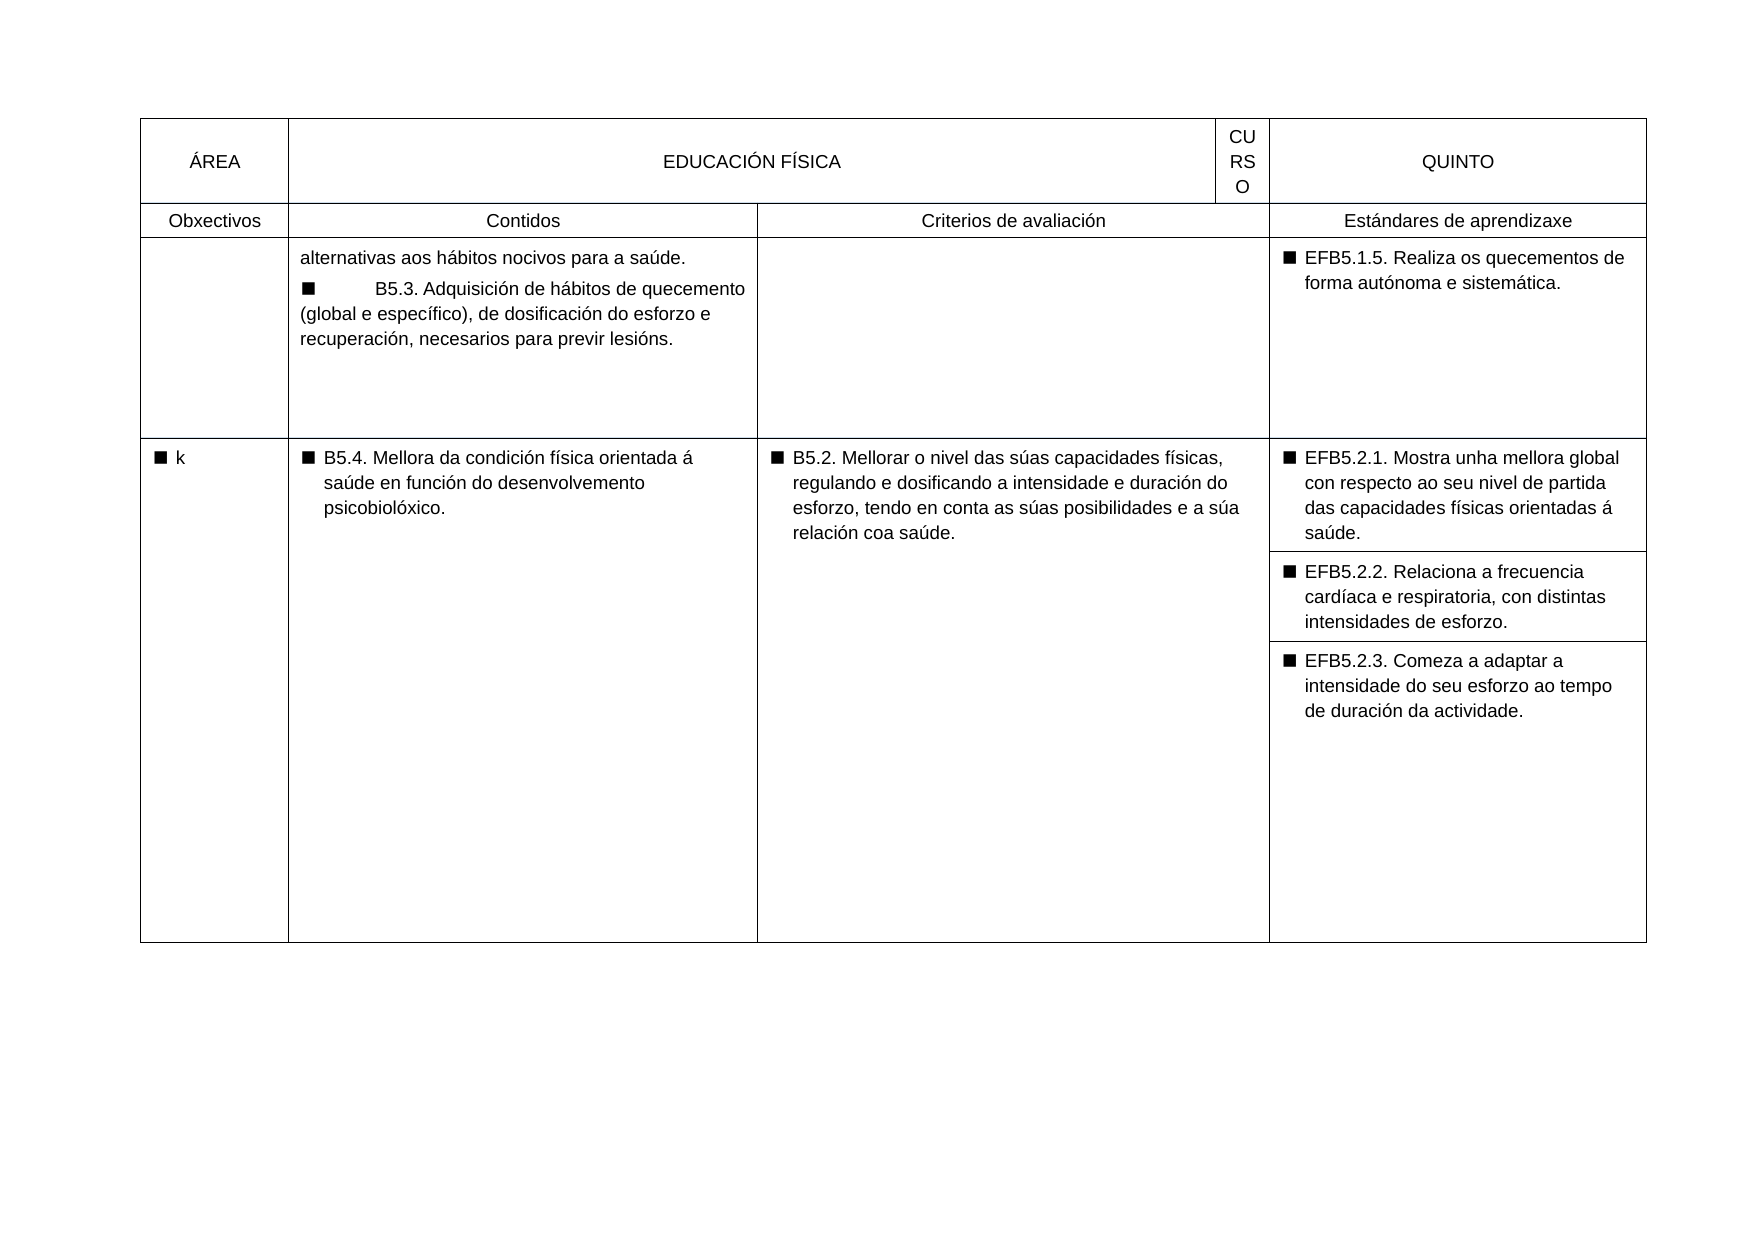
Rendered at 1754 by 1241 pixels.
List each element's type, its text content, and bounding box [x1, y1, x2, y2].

table_header EDUCACIÓN FÍSICA [289, 119, 1215, 202]
table_cell B5.4. Mellora da condición física orientada á saúde en función do desenvolvemento psicobiolóxico. [289, 439, 757, 551]
table_cell Estándares de aprendizaxe [1270, 204, 1646, 237]
table_header CURSO [1216, 119, 1269, 202]
table_header ÁREA [141, 119, 288, 202]
table_cell B5.2. Mellorar o nivel das súas capacidades físicas, regulando e dosificando a intensidade e duración do esforzo, tendo en conta as súas posibilidades e a súa relación coa saúde. [758, 439, 1269, 551]
table_cell Contidos [289, 204, 757, 237]
table_cell EFB5.2.1. Mostra unha mellora global con respecto ao seu nivel de partida das capacidades físicas orientadas á saúde. [1270, 439, 1646, 551]
table_cell Criterios de avaliación [758, 204, 1269, 237]
table_header QUINTO [1270, 119, 1646, 202]
table_cell EFB5.1.5. Realiza os quecementos de forma autónoma e sistemática. [1270, 238, 1646, 437]
table_cell k [141, 439, 288, 551]
table_cell Obxectivos [141, 204, 288, 237]
table_cell EFB5.2.2. Relaciona a frecuencia cardíaca e respiratoria, con distintas intensidades de esforzo. [1270, 552, 1646, 641]
table_cell EFB5.2.3. Comeza a adaptar a intensidade do seu esforzo ao tempo de duración da actividade. [1270, 642, 1646, 942]
